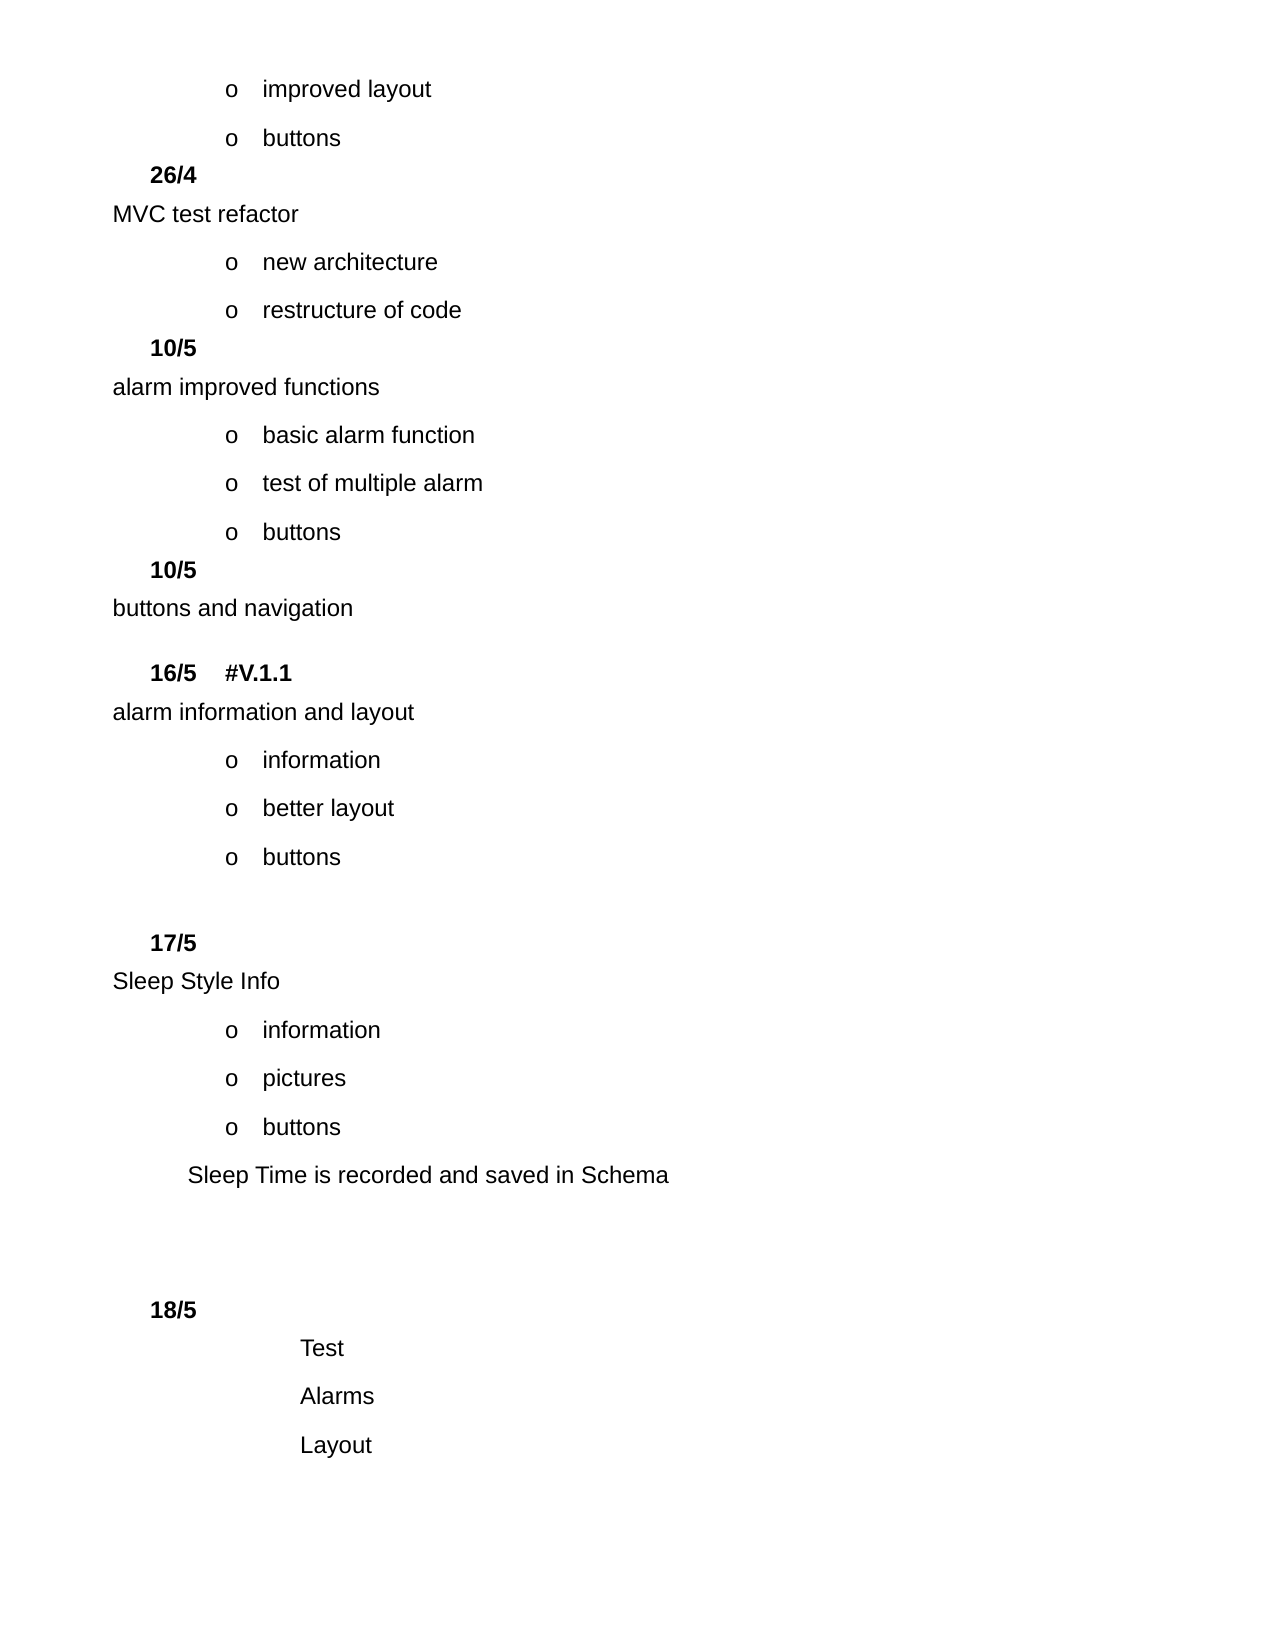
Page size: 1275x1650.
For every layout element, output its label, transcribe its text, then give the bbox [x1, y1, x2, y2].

text 16/5 #V.1.1 [150, 659, 1125, 687]
text 17/5 [150, 929, 1125, 957]
text 26/4 [150, 161, 1125, 189]
list Sleep Time is recorded and saved in Schema [187, 1161, 1125, 1188]
list information [225, 746, 1125, 773]
text Alarms [150, 1382, 1125, 1410]
text Test [150, 1334, 1125, 1361]
list buttons [225, 1112, 1125, 1140]
text 18/5 [150, 1296, 1125, 1323]
list buttons [225, 843, 1125, 870]
list new architecture [225, 248, 1125, 276]
text Layout [150, 1431, 1125, 1458]
list MVC test refactor [112, 199, 1125, 227]
text 10/5 [150, 334, 1125, 362]
list basic alarm function [225, 421, 1125, 448]
list buttons [225, 518, 1125, 545]
list test of multiple alarm [225, 469, 1125, 497]
list restructure of code [225, 296, 1125, 324]
list alarm information and layout [112, 697, 1125, 725]
list improved layout [225, 75, 1125, 103]
list buttons and navigation [112, 594, 1125, 621]
list Sleep Style Info [112, 967, 1125, 995]
list information [225, 1016, 1125, 1043]
list pictures [225, 1064, 1125, 1092]
list alarm improved functions [112, 372, 1125, 400]
list better layout [225, 794, 1125, 822]
text 10/5 [150, 556, 1125, 583]
list buttons [225, 123, 1125, 151]
